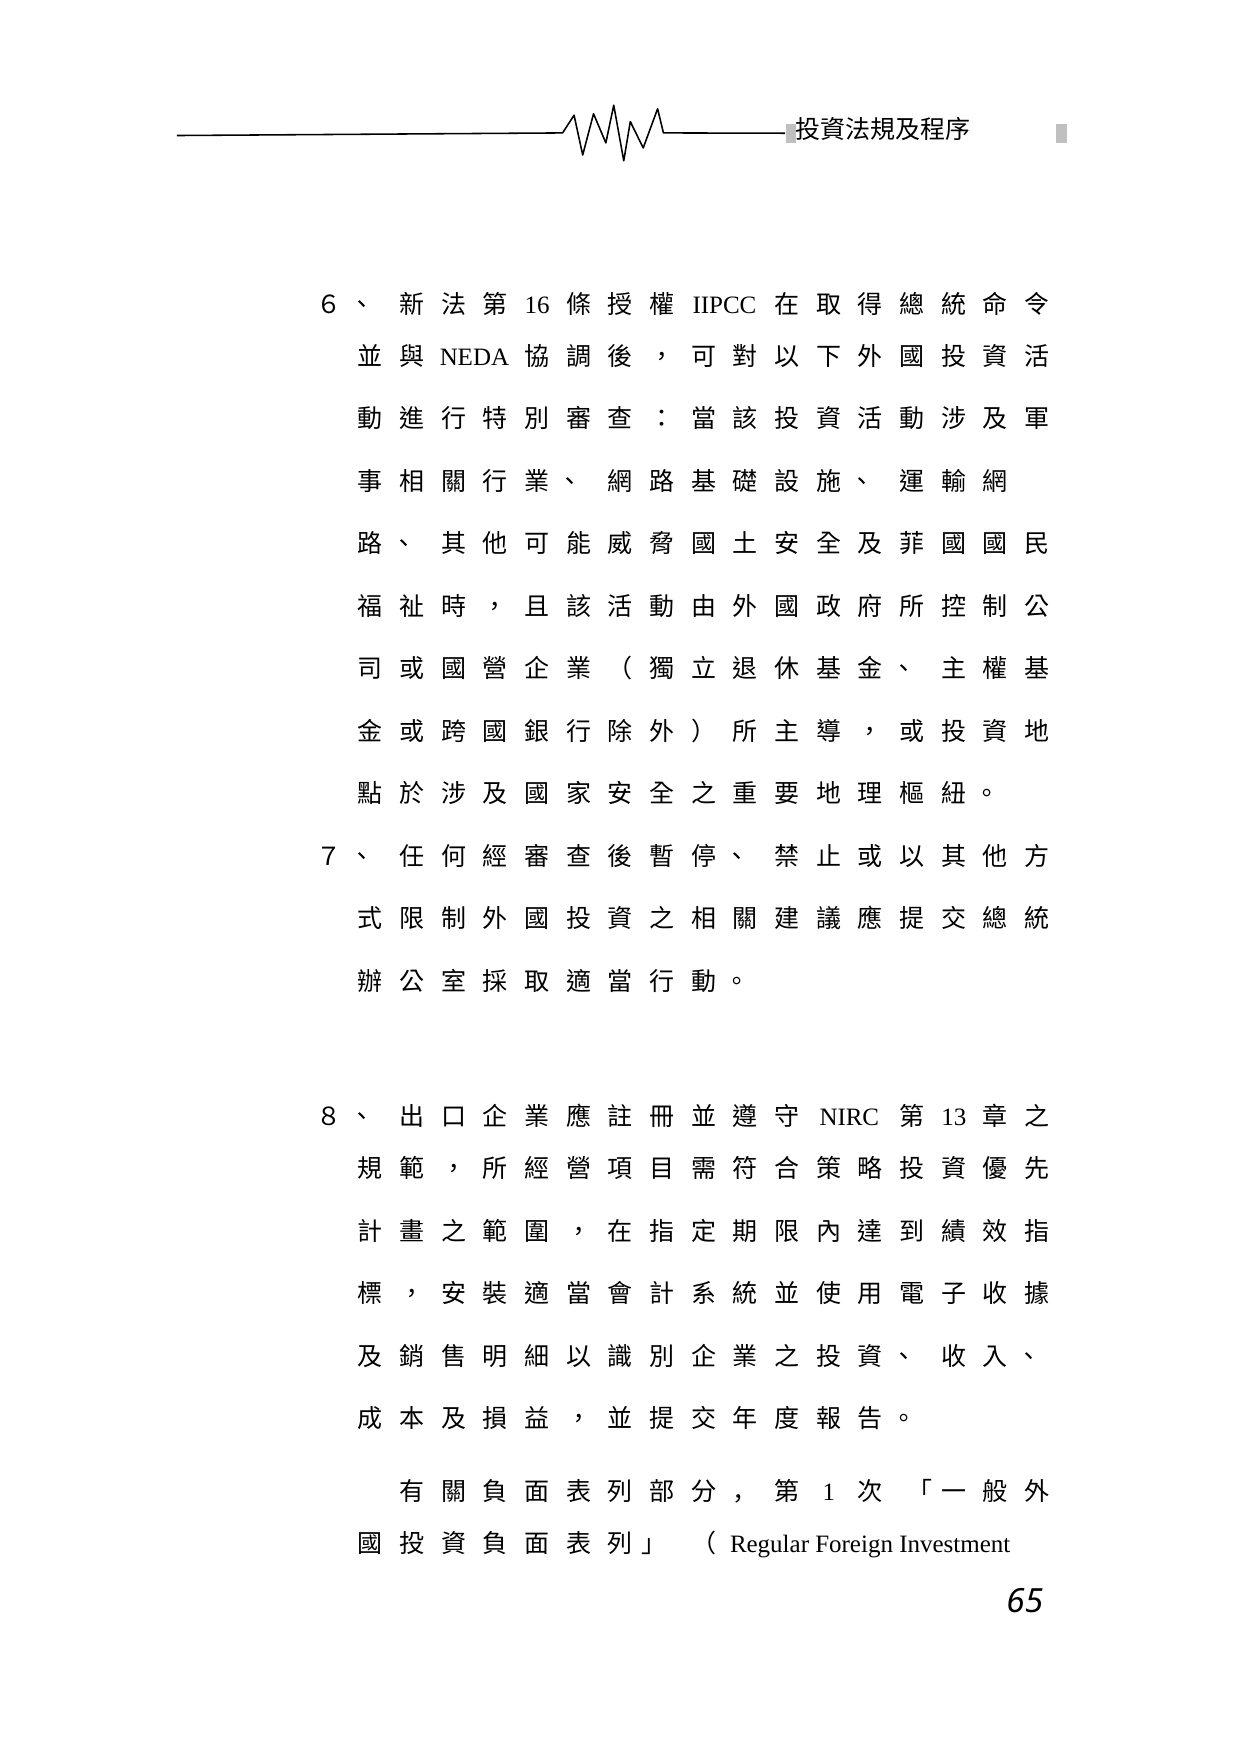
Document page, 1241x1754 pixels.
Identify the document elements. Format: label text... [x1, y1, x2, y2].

text 有關負面表列部分，第1次「一般外國投資負面表列」（Regular Foreign Investment [330, 1438, 1058, 1563]
text ７、任何經審查後暫停、禁止或以其他方式限制外國投資之相關建議應提交總統辦公室採取適當行動。 [281, 813, 1058, 1000]
text ８、出口企業應註冊並遵守NIRC第13章之規範，所經營項目需符合策略投資優先計畫之範圍，在指定期限內達到績效指標，安裝適當會計系統並使用電子收據及銷售明細以識別企業之投資、收入、成本及損益，並提交年度報告。 [281, 1063, 1058, 1438]
text ６、新法第16條授權IIPCC在取得總統命令並與NEDA協調後，可對以下外國投資活動進行特別審查：當該投資活動涉及軍事相關行業、網路基礎設施、運輸網路、其他可能威脅國土安全及菲國國民福祉時，且該活動由外國政府所控制公司或國營企業（獨立退休基金、主權基金或跨國銀行除外）所主導，或投資地點於涉及國家安全之重要地理樞紐。 [281, 250, 1058, 813]
